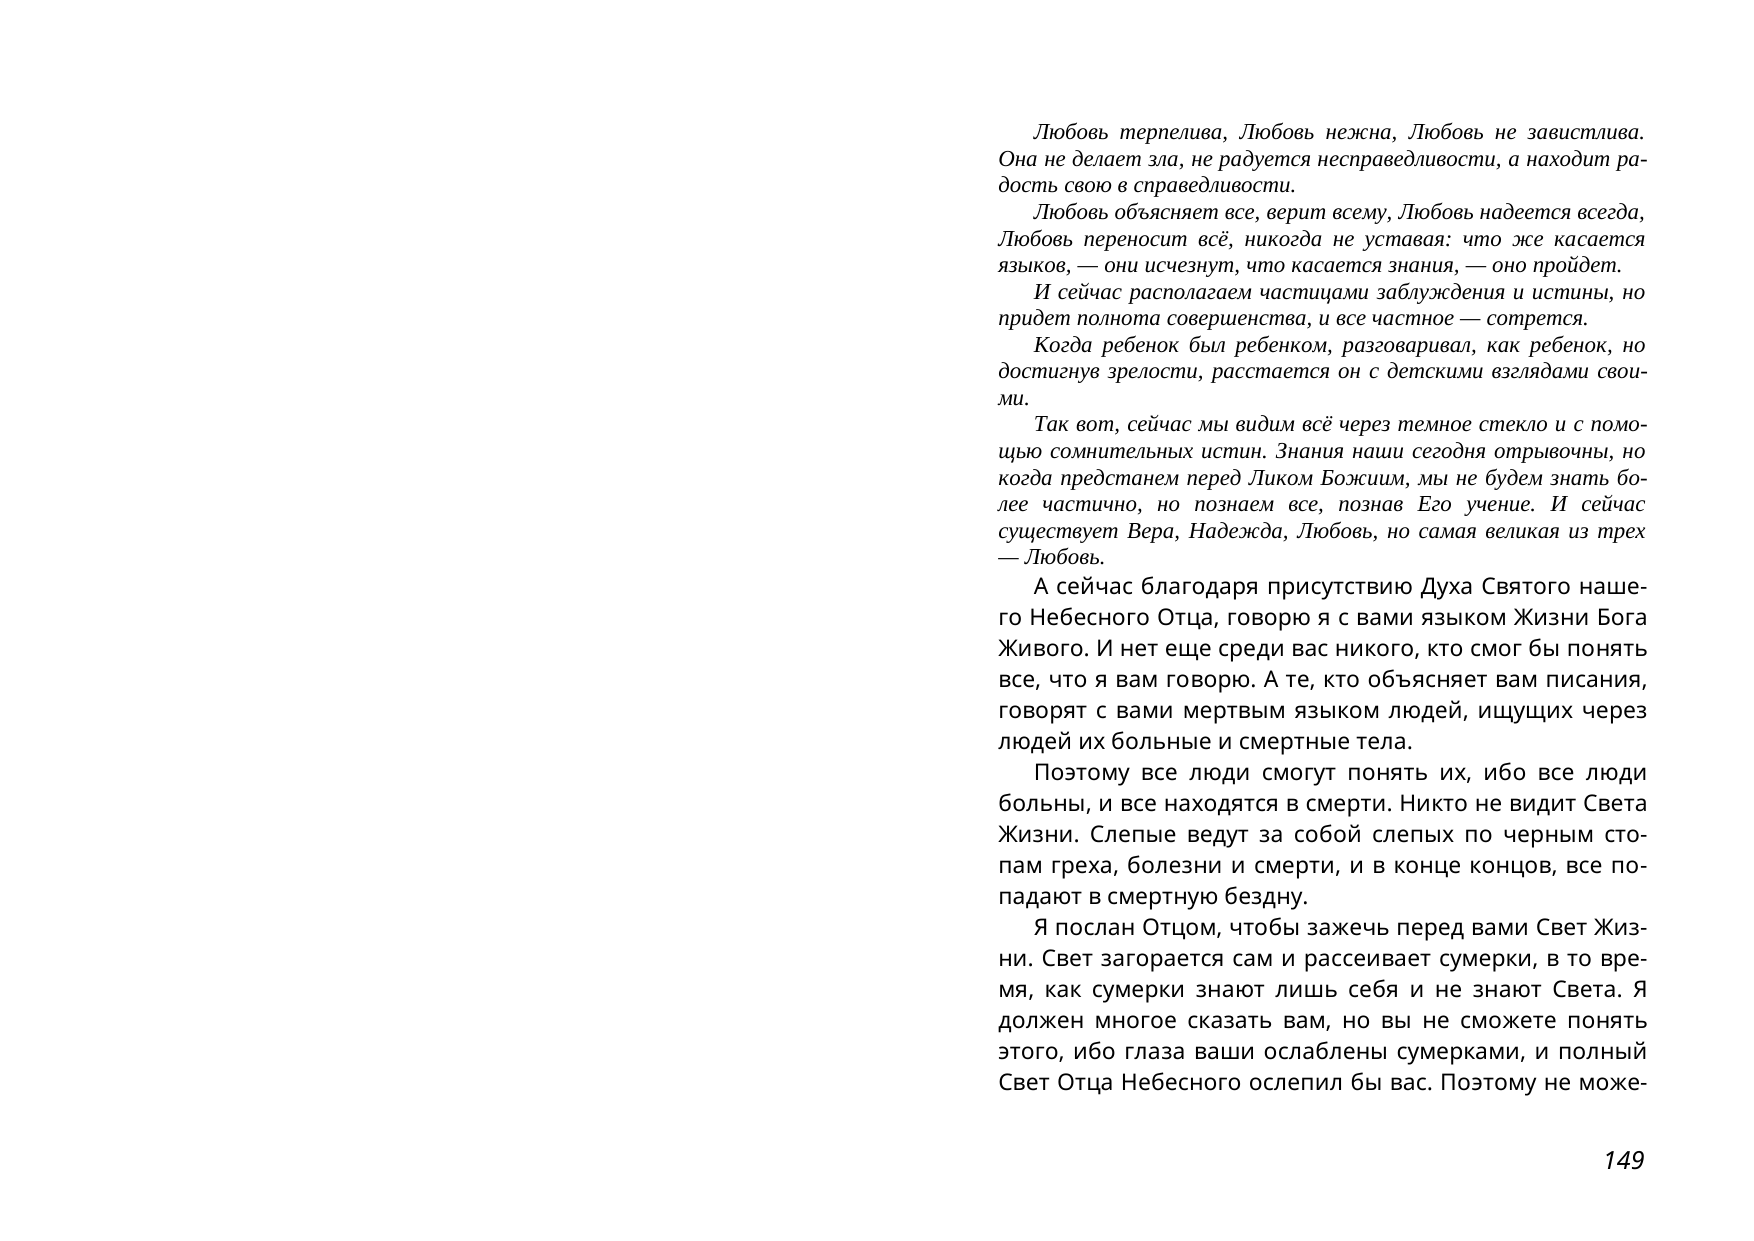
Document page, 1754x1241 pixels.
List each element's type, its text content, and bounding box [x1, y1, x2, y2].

text Лю­бовь тер­пе­ли­ва, Лю­бовь неж­на, Лю­бовь не за­ви­ст­ли­ва. Она не де­ла­ет зла, не ра­ду­ет­ся не­спра­вед­ли­во­сти, а на­хо­дит ра­дость свою в спра­вед­ли­во­сти. [998, 118, 1648, 198]
text Я по­слан Отцом, что­бы за­жечь пе­ред ва­ми Свет Жиз­ни. Свет за­го­ра­ет­ся сам и рас­сеи­ва­ет су­мер­ки, в то вре­мя, как су­мер­ки зна­ют лишь се­бя и не зна­ют Све­та. Я дол­жен мно­гое ска­зать вам, но вы не смо­же­те по­нять это­го, ибо гла­за ва­ши ос­лаб­ле­ны су­мер­ка­ми, и пол­ный Свет От­ца Не­бес­но­го ос­ле­пил бы вас. По­это­му не мо­же­ [998, 911, 1648, 1097]
text Лю­бовь объ­яс­ня­ет все, ве­рит все­му, Лю­бовь на­де­ет­ся все­гда, Лю­бовь пе­ре­но­сит всё, ни­ко­гда не ус­та­вая: что же ка­са­ет­ся язы­ков, — они ис­чез­нут, что ка­са­ет­ся зна­ния, — оно прой­дет. [998, 198, 1648, 277]
text По­это­му все лю­ди смо­гут по­нять их, ибо все лю­ди боль­ны, и все на­хо­дят­ся в смер­ти. Ни­кто не видит Све­та Жиз­ни. Сле­пые ве­дут за со­бой сле­пых по чер­ным сто­пам гре­ха, бо­лез­ни и смер­ти, и в конце концов, все по­па­да­ют в смерт­ную безд­ну. [998, 756, 1648, 911]
text Так вот, сей­час мы ви­дим всё че­рез тем­ное стек­ло и с по­мо­щью со­мни­тель­ных ис­тин. Зна­ния на­ши се­го­дня от­ры­воч­ны, но ко­гда пред­ста­нем пе­ред Ли­ком Бо­жи­им, мы не бу­дем знать бо­лее час­тич­но, но по­зна­ем все, по­знав Его уче­ние. И сей­час существует Ве­ра, На­де­ж­да, Лю­бовь, но са­мая ве­ли­кая из трех — Лю­бовь. [998, 410, 1648, 570]
text И сей­час рас­по­ла­га­ем час­ти­ца­ми за­блу­ж­де­ния и ис­ти­ны, но при­дет пол­но­та со­вер­шен­ст­ва, и все ча­ст­ное — со­трет­ся. [998, 277, 1648, 331]
text Ко­гда ре­бе­нок был ре­бен­ком, раз­го­ва­ри­вал, как ре­бе­нок, но дос­тиг­нув зре­ло­сти, рас­ста­ет­ся он с дет­ски­ми взгля­да­ми свои­ми. [998, 331, 1648, 410]
text А сей­час бла­го­да­ря при­сут­ст­вию Ду­ха Свя­то­го на­ше­го Не­бес­но­го От­ца, го­во­рю я с ва­ми язы­ком Жиз­ни Бо­га Жи­во­го. И нет еще сре­ди вас ни­ко­го, кто смог бы по­нять все, что я вам го­во­рю. А те, кто объ­яс­ня­ет вам пи­са­ния, го­во­рят с ва­ми мерт­вым язы­ком лю­дей, ищу­щих че­рез лю­дей их боль­ные и смерт­ные те­ла. [998, 570, 1648, 756]
